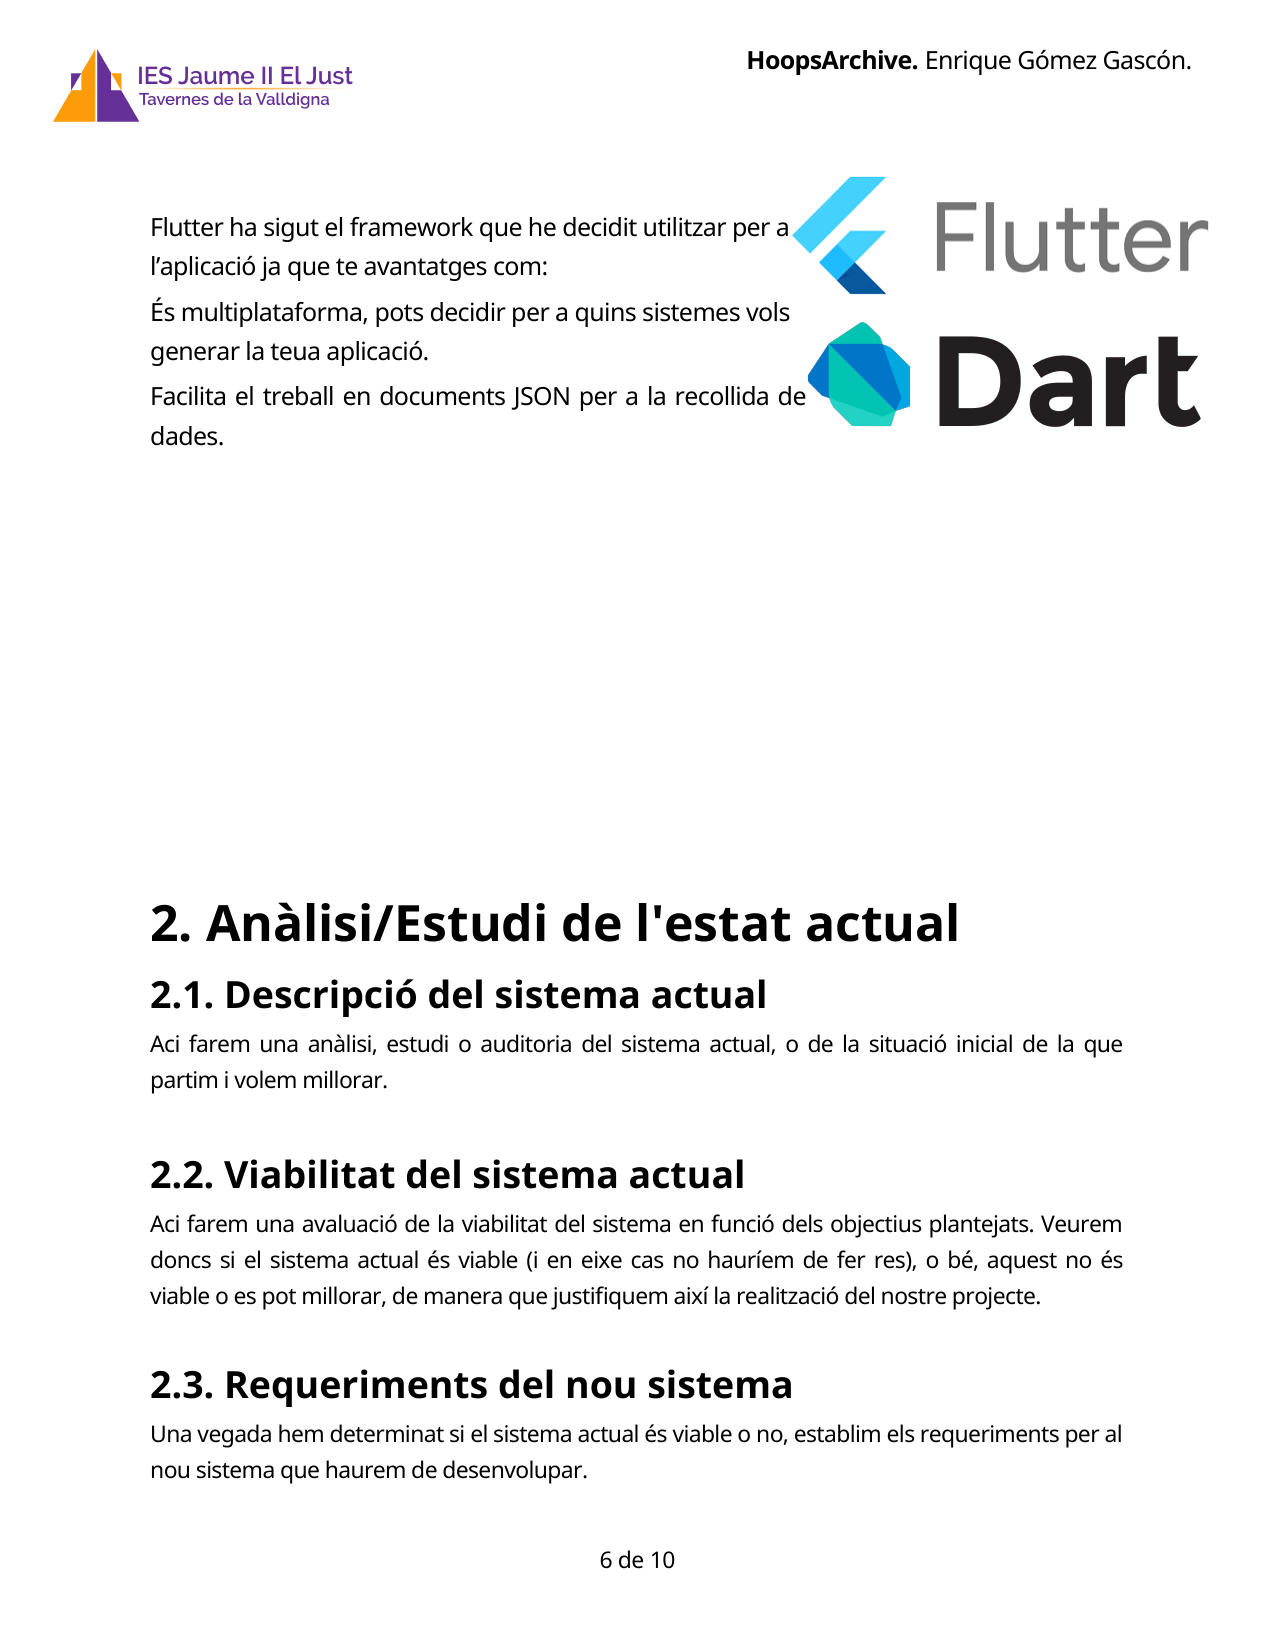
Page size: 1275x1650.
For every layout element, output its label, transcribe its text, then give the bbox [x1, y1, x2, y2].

text Una vegada hem determinat si el sistema actual és viable o no, establim els requeriments per al nou sistema que haurem de desenvolupar. [150, 1418, 1124, 1485]
picture [807, 322, 1201, 427]
picture [49, 42, 353, 129]
subtitle 2.3. Requeriments del nou sistema [150, 1359, 1124, 1410]
text Aci farem una anàlisi, estudi o auditoria del sistema actual, o de la situació inicial de la que partim i volem millorar. [150, 1028, 1124, 1095]
text Facilita el treball en documents JSON per a la recollida de dades. [150, 379, 1124, 452]
text Flutter ha sigut el framework que he decidit utilitzar per a l’aplicació ja que te avantatges com: [150, 209, 790, 283]
text Aci farem una avaluació de la viabilitat del sistema en funció dels objectius plantejats. Veurem doncs si el sistema actual és viable (i en eixe cas no hauríem de fer res), o bé, aquest no és viable o es pot millorar, de manera que justifiquem així la realització del nostre projecte. [150, 1208, 1124, 1311]
text És multiplataforma, pots decidir per a quins sistemes vols generar la teua aplicació. [150, 294, 1124, 367]
picture [790, 176, 1211, 296]
subtitle 2. Anàlisi/Estudi de l'estat actual [150, 888, 1124, 956]
subtitle 2.1. Descripció del sistema actual [150, 968, 1124, 1019]
subtitle 2.2. Viabilitat del sistema actual [150, 1148, 1124, 1199]
